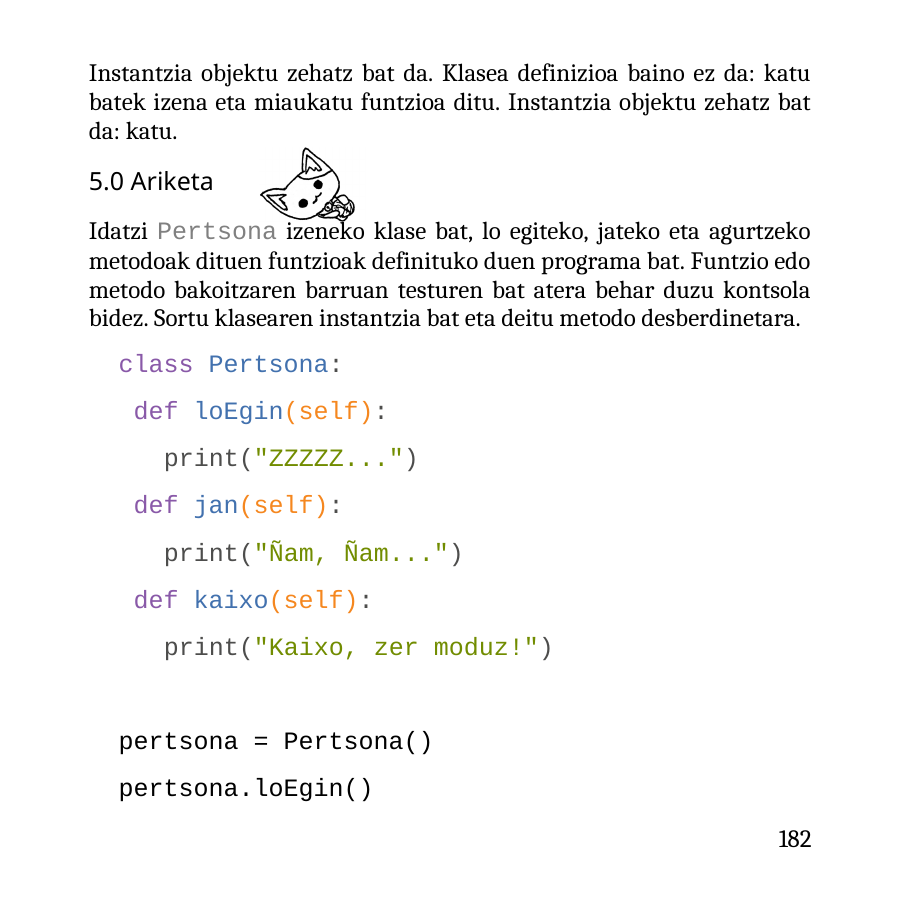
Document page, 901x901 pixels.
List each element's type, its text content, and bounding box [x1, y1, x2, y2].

text Idatzi Pertsona izeneko klase bat, lo egiteko, jateko eta agurtzeko metodoak dituen funtzioak definituko duen programa bat. Funtzio edo metodo bakoitzaren barruan testuren bat atera behar duzu kontsola bidez. Sortu klasearen instantzia bat eta deitu metodo desberdinetara. [89, 217, 811, 333]
text [366, 164, 811, 198]
text 5.0 Ariketa [89, 164, 259, 198]
text print("Kaixo, zer moduz!") [118, 634, 811, 663]
text class Pertsona: [118, 352, 811, 380]
picture [259, 147, 366, 222]
text Instantzia objektu zehatz bat da. Klasea definizioa baino ez da: katu batek izena eta miaukatu funtzioa ditu. Instantzia objektu zehatz bat da: katu. [89, 59, 811, 145]
text def jan(self): [118, 493, 811, 521]
text pertsona.loEgin() [118, 776, 811, 804]
text print("ZZZZZ...") [118, 446, 811, 474]
text def kaixo(self): [118, 587, 811, 616]
text def loEgin(self): [118, 399, 811, 427]
text print("Ñam, Ñam...") [118, 540, 811, 568]
text pertsona = Pertsona() [118, 728, 811, 757]
